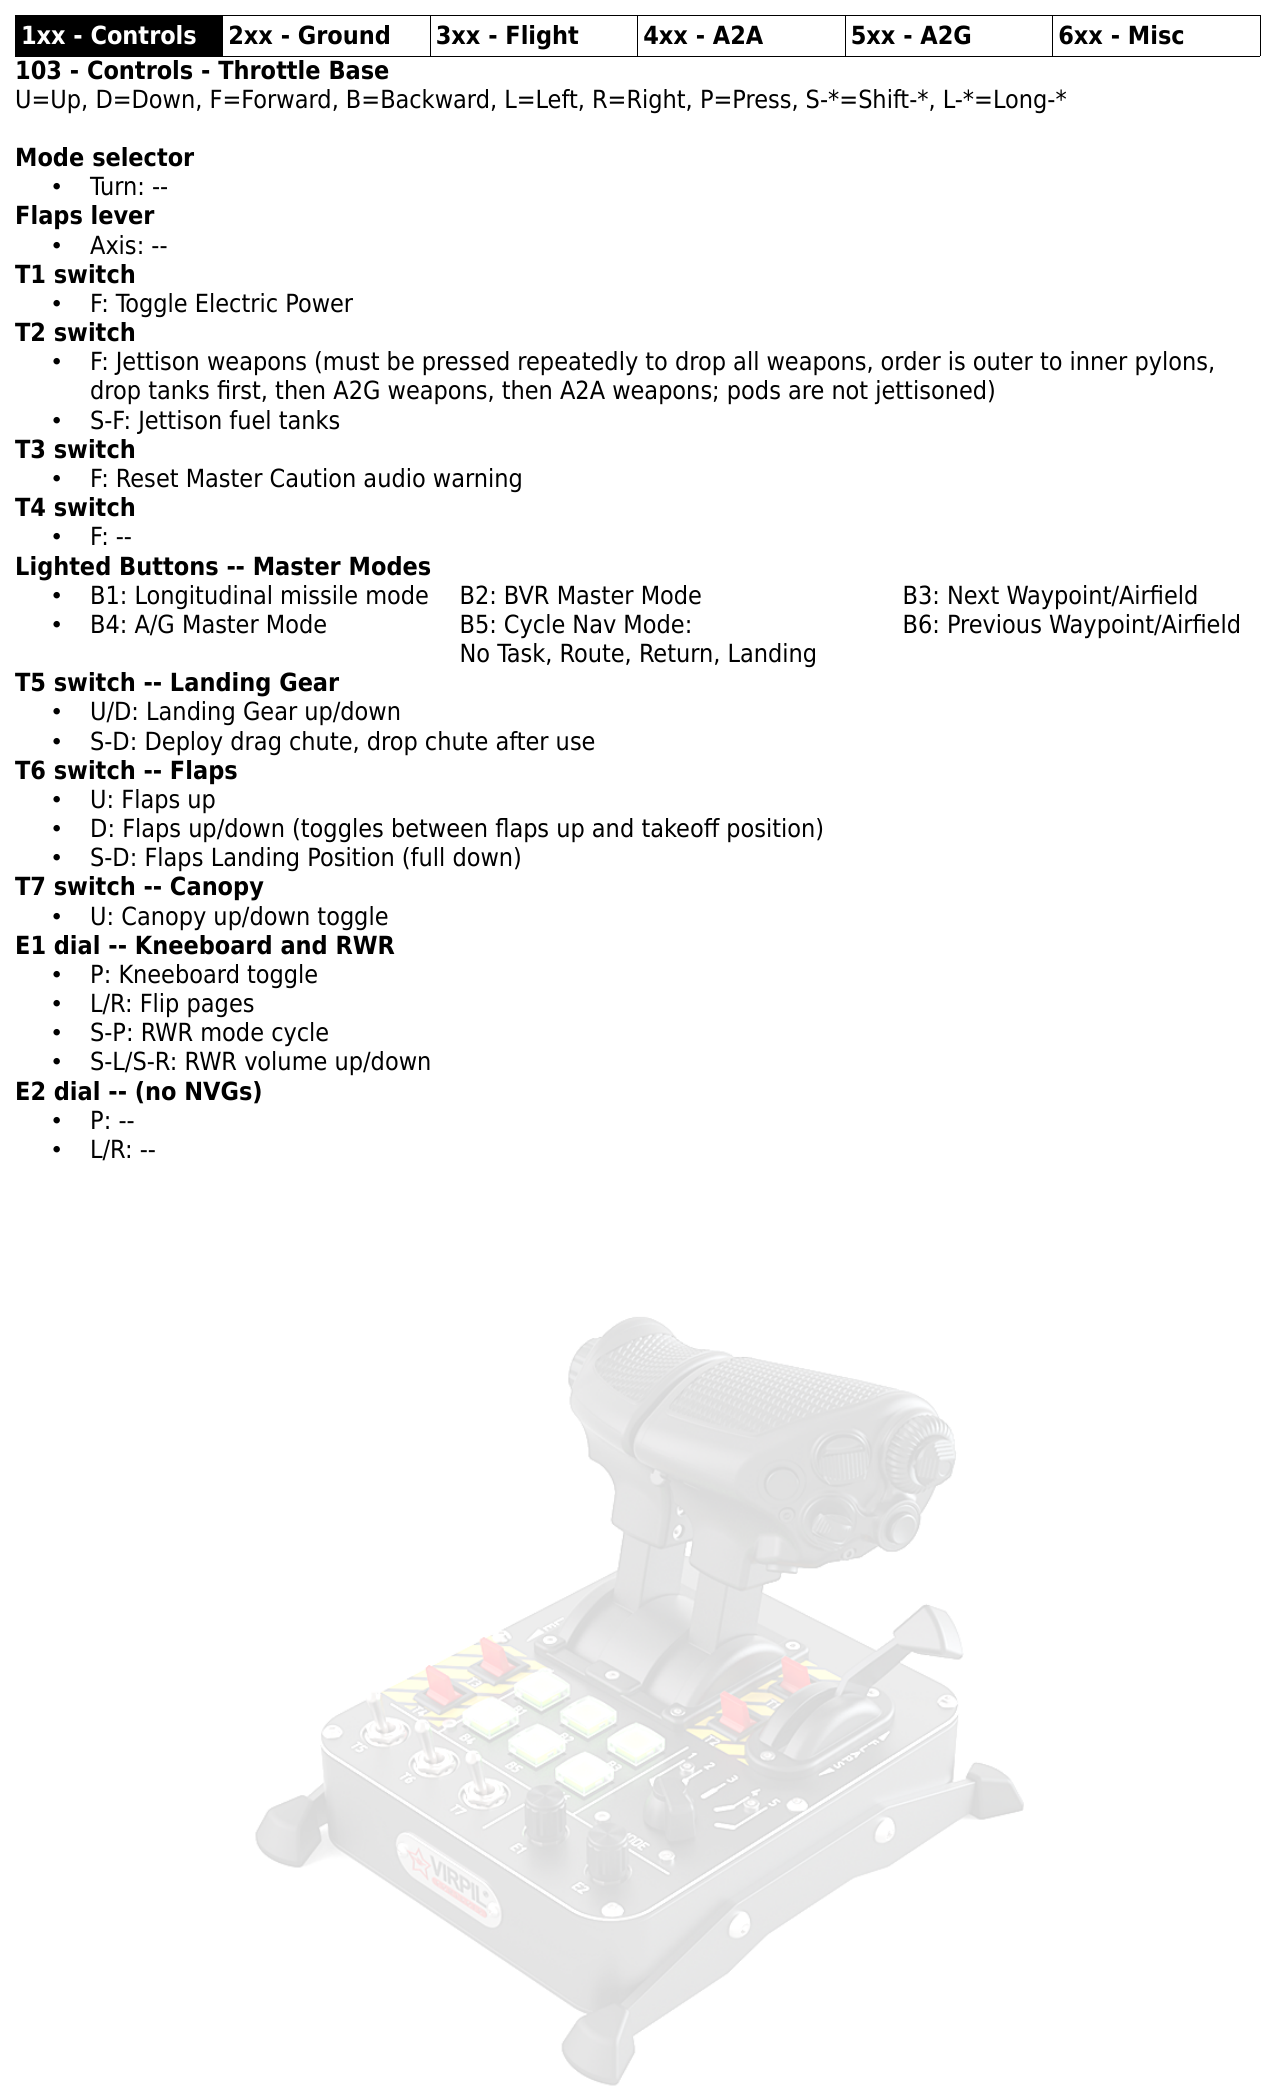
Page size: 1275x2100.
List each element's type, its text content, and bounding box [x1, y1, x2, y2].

list F: -- [52, 522, 1260, 552]
text Flaps lever [15, 202, 1260, 231]
list L/R: -- [52, 1135, 1260, 1164]
text Lighted Buttons -- Master Modes [15, 552, 1260, 581]
list U: Canopy up/down toggle [52, 902, 1260, 931]
list B4: A/G Master Mode B5: Cycle Nav Mode: B6: Previous Waypoint/Airfield No Task, Route, Return, Landing [52, 610, 1260, 668]
text T5 switch -- Landing Gear [15, 668, 1260, 697]
text T3 switch [15, 435, 1260, 464]
text T6 switch -- Flaps [15, 756, 1260, 785]
list S-D: Deploy drag chute, drop chute after use [52, 727, 1260, 756]
text T7 switch -- Canopy [15, 872, 1260, 902]
list B1: Longitudinal missile mode B2: BVR Master Mode B3: Next Waypoint/Airfield [52, 581, 1260, 610]
table_header 5xx - A2G [846, 16, 1052, 56]
list U: Flaps up [52, 785, 1260, 814]
list U/D: Landing Gear up/down [52, 697, 1260, 727]
table_header 1xx - Controls [16, 16, 222, 56]
list P: -- [52, 1106, 1260, 1135]
list D: Flaps up/down (toggles between flaps up and takeoff position) [52, 814, 1260, 843]
text E1 dial -- Kneeboard and RWR [15, 931, 1260, 960]
list Axis: -- [52, 231, 1260, 260]
table_header 3xx - Flight [431, 16, 637, 56]
list F: Jettison weapons (must be pressed repeatedly to drop all weapons, order is outer to inner pylons, drop tanks first, then A2G weapons, then A2A weapons; pods are not jettisoned) [52, 347, 1260, 406]
list Turn: -- [52, 172, 1260, 202]
list L/R: Flip pages [52, 989, 1260, 1018]
list S-P: RWR mode cycle [52, 1018, 1260, 1047]
text T2 switch [15, 318, 1260, 347]
list P: Kneeboard toggle [52, 960, 1260, 989]
list F: Reset Master Caution audio warning [52, 464, 1260, 493]
text 103 - Controls - Throttle Base [15, 57, 1260, 85]
text Mode selector [15, 143, 1260, 172]
text E2 dial -- (no NVGs) [15, 1077, 1260, 1106]
table_header 6xx - Misc [1053, 16, 1260, 56]
list S-D: Flaps Landing Position (full down) [52, 843, 1260, 872]
list S-L/S-R: RWR volume up/down [52, 1047, 1260, 1077]
text T1 switch [15, 260, 1260, 289]
list S-F: Jettison fuel tanks [52, 406, 1260, 435]
table_header 4xx - A2A [638, 16, 845, 56]
text U=Up, D=Down, F=Forward, B=Backward, L=Left, R=Right, P=Press, S-*=Shift-*, L-*=Long-* [15, 85, 1260, 114]
table_header 2xx - Ground [223, 16, 430, 56]
list F: Toggle Electric Power [52, 289, 1260, 318]
text T4 switch [15, 493, 1260, 522]
